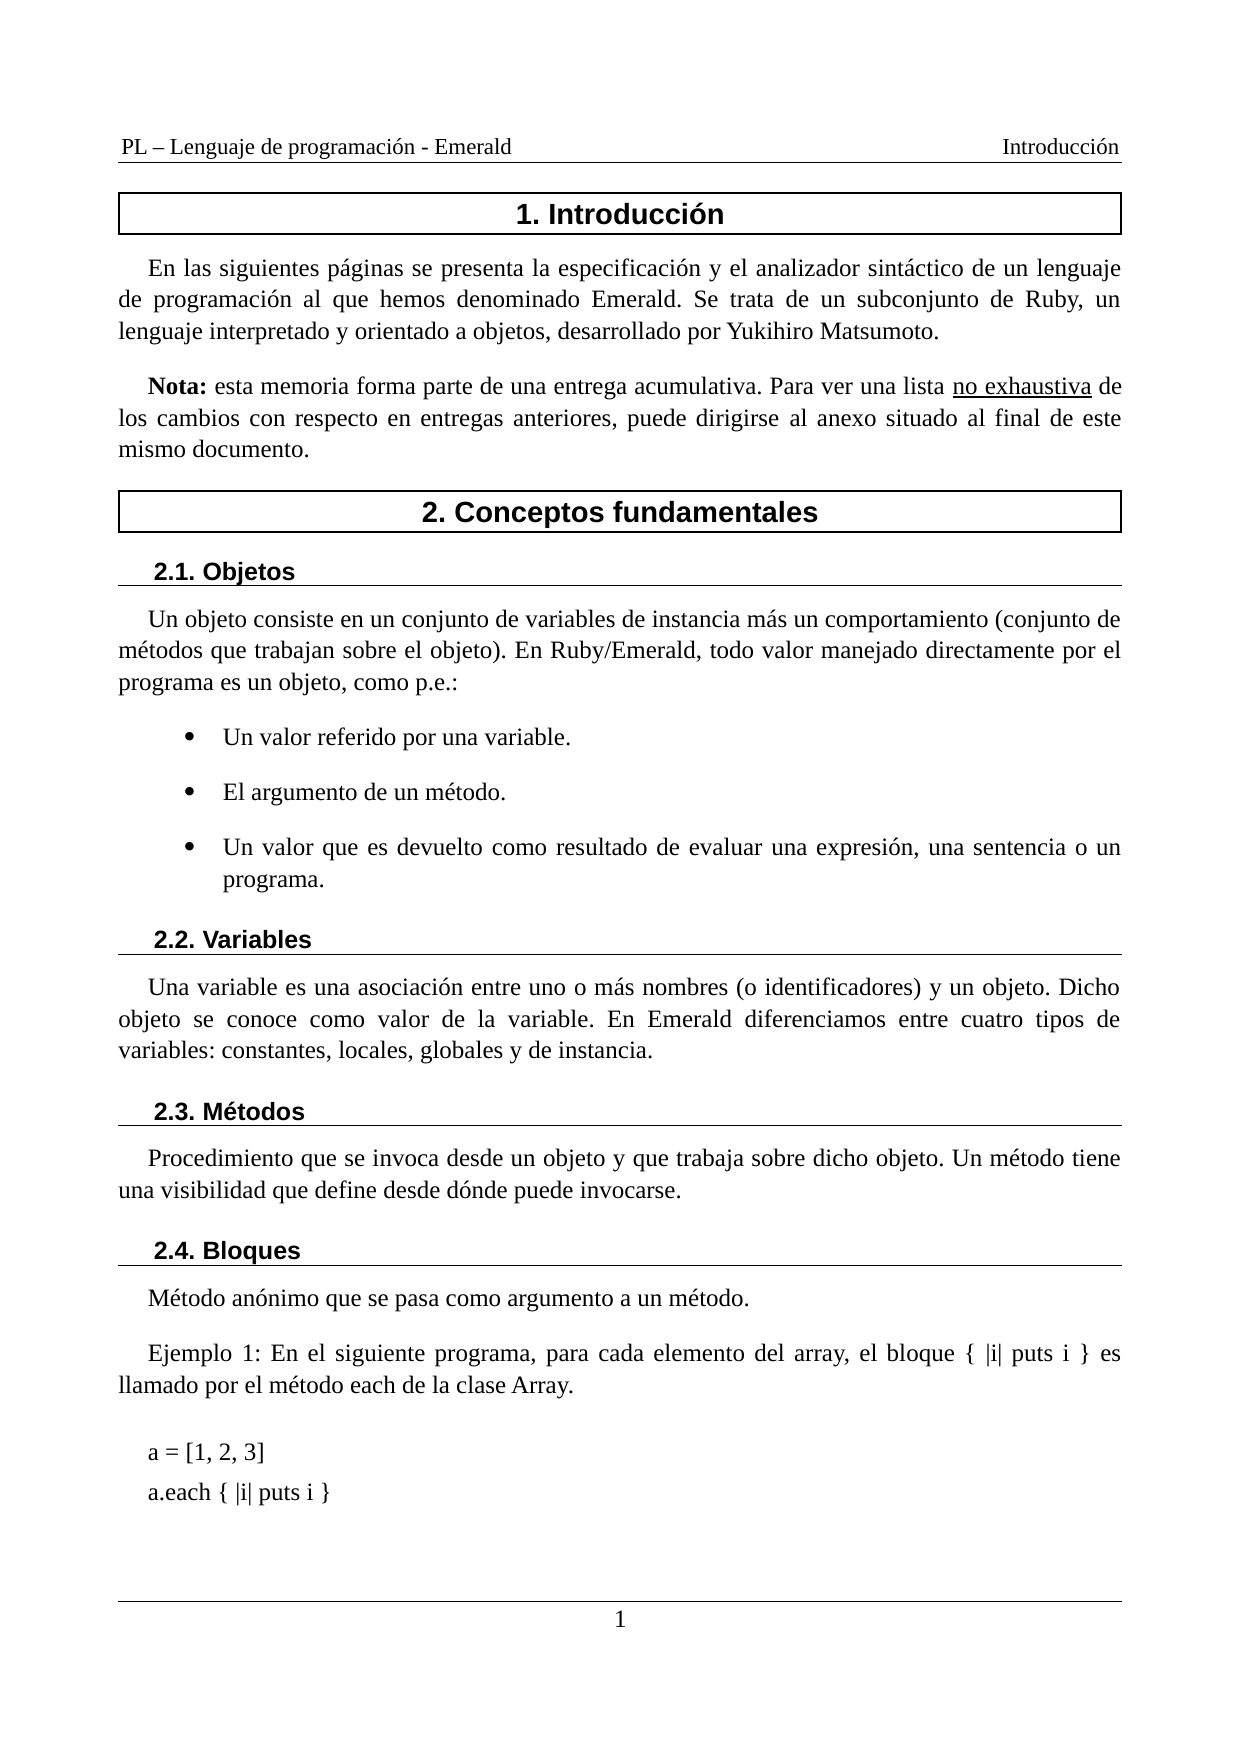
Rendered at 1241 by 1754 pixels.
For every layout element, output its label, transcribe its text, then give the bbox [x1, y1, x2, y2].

subtitle Introducción [120, 194, 1120, 233]
text Un objeto consiste en un conjunto de variables de instancia más un comportamiento (conjunto de métodos que trabajan sobre el objeto). En Ruby/Emerald, todo valor manejado directamente por el programa es un objeto, como p.e.: [118, 604, 1122, 696]
text Una variable es una asociación entre uno o más nombres (o identificadores) y un objeto. Dicho objeto se conoce como valor de la variable. En Emerald diferenciamos entre cuatro tipos de variables: constantes, locales, globales y de instancia. [118, 972, 1122, 1064]
text En las siguientes páginas se presenta la especificación y el analizador sintáctico de un lenguaje de programación al que hemos denominado Emerald. Se trata de un subconjunto de Ruby, un lenguaje interpretado y orientado a objetos, desarrollado por Yukihiro Matsumoto. [118, 253, 1122, 345]
text a.each { |i| puts i } [118, 1477, 1122, 1506]
text Método anónimo que se pasa como argumento a un método. [118, 1283, 1122, 1312]
list Un valor que es devuelto como resultado de evaluar una expresión, una sentencia o un programa. [185, 832, 1122, 893]
subtitle Objetos [118, 557, 1122, 585]
text Procedimiento que se invoca desde un objeto y que trabaja sobre dicho objeto. Un método tiene una visibilidad que define desde dónde puede invocarse. [118, 1143, 1122, 1204]
text a = [1, 2, 3] [118, 1437, 1122, 1466]
text Ejemplo 1: En el siguiente programa, para cada elemento del array, el bloque { |i| puts i } es llamado por el método each de la clase Array. [118, 1338, 1122, 1399]
subtitle Bloques [118, 1236, 1122, 1265]
subtitle Conceptos fundamentales [120, 492, 1120, 531]
subtitle Variables [118, 925, 1122, 954]
list Un valor referido por una variable. [185, 722, 1122, 751]
subtitle Métodos [118, 1096, 1122, 1125]
text Nota: esta memoria forma parte de una entrega acumulativa. Para ver una lista no exhaustiva de los cambios con respecto en entregas anteriores, puede dirigirse al anexo situado al final de este mismo documento. [118, 371, 1122, 463]
list El argumento de un método. [185, 777, 1122, 806]
